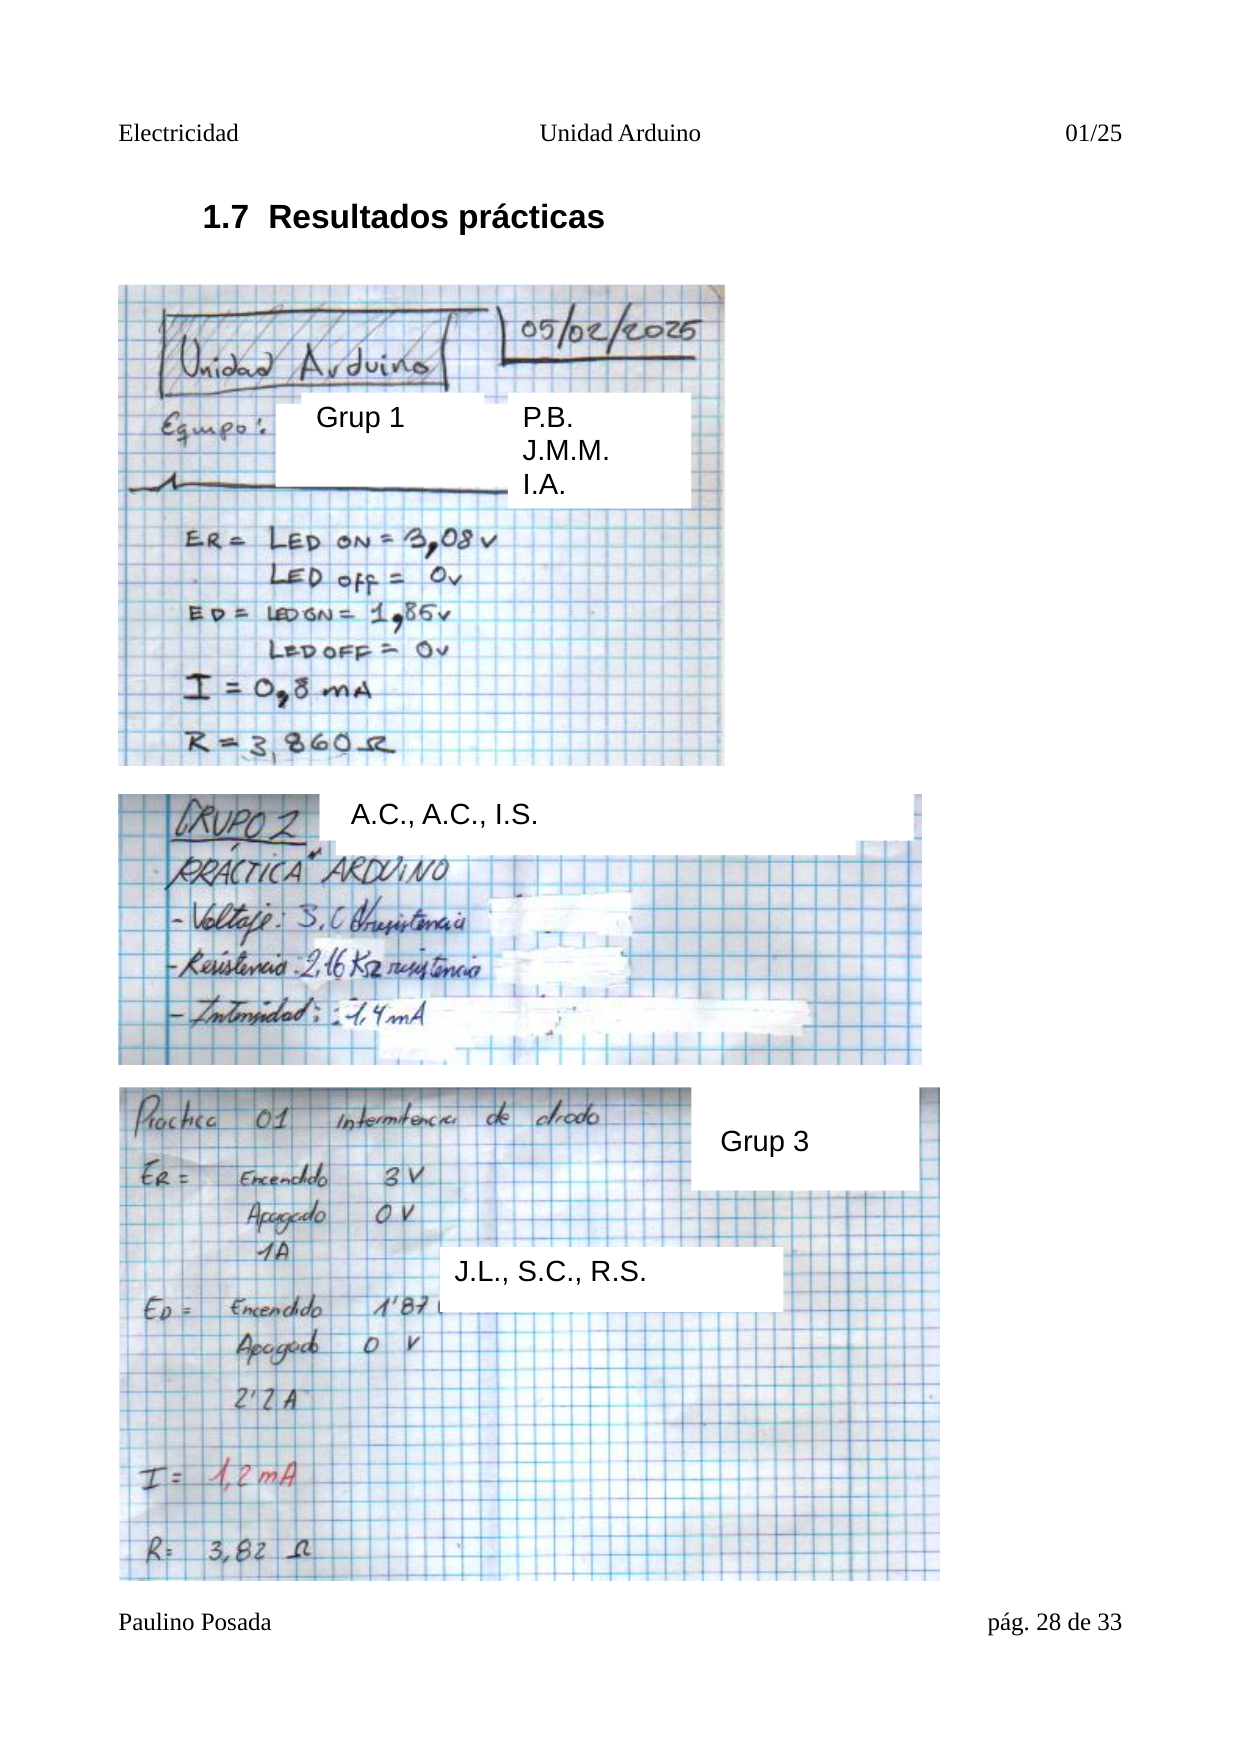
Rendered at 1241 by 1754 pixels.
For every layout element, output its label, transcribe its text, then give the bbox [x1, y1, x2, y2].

subtitle Resultados prácticas [193, 197, 1122, 236]
picture [118, 794, 922, 1065]
picture [118, 1086, 940, 1581]
picture [118, 260, 744, 766]
